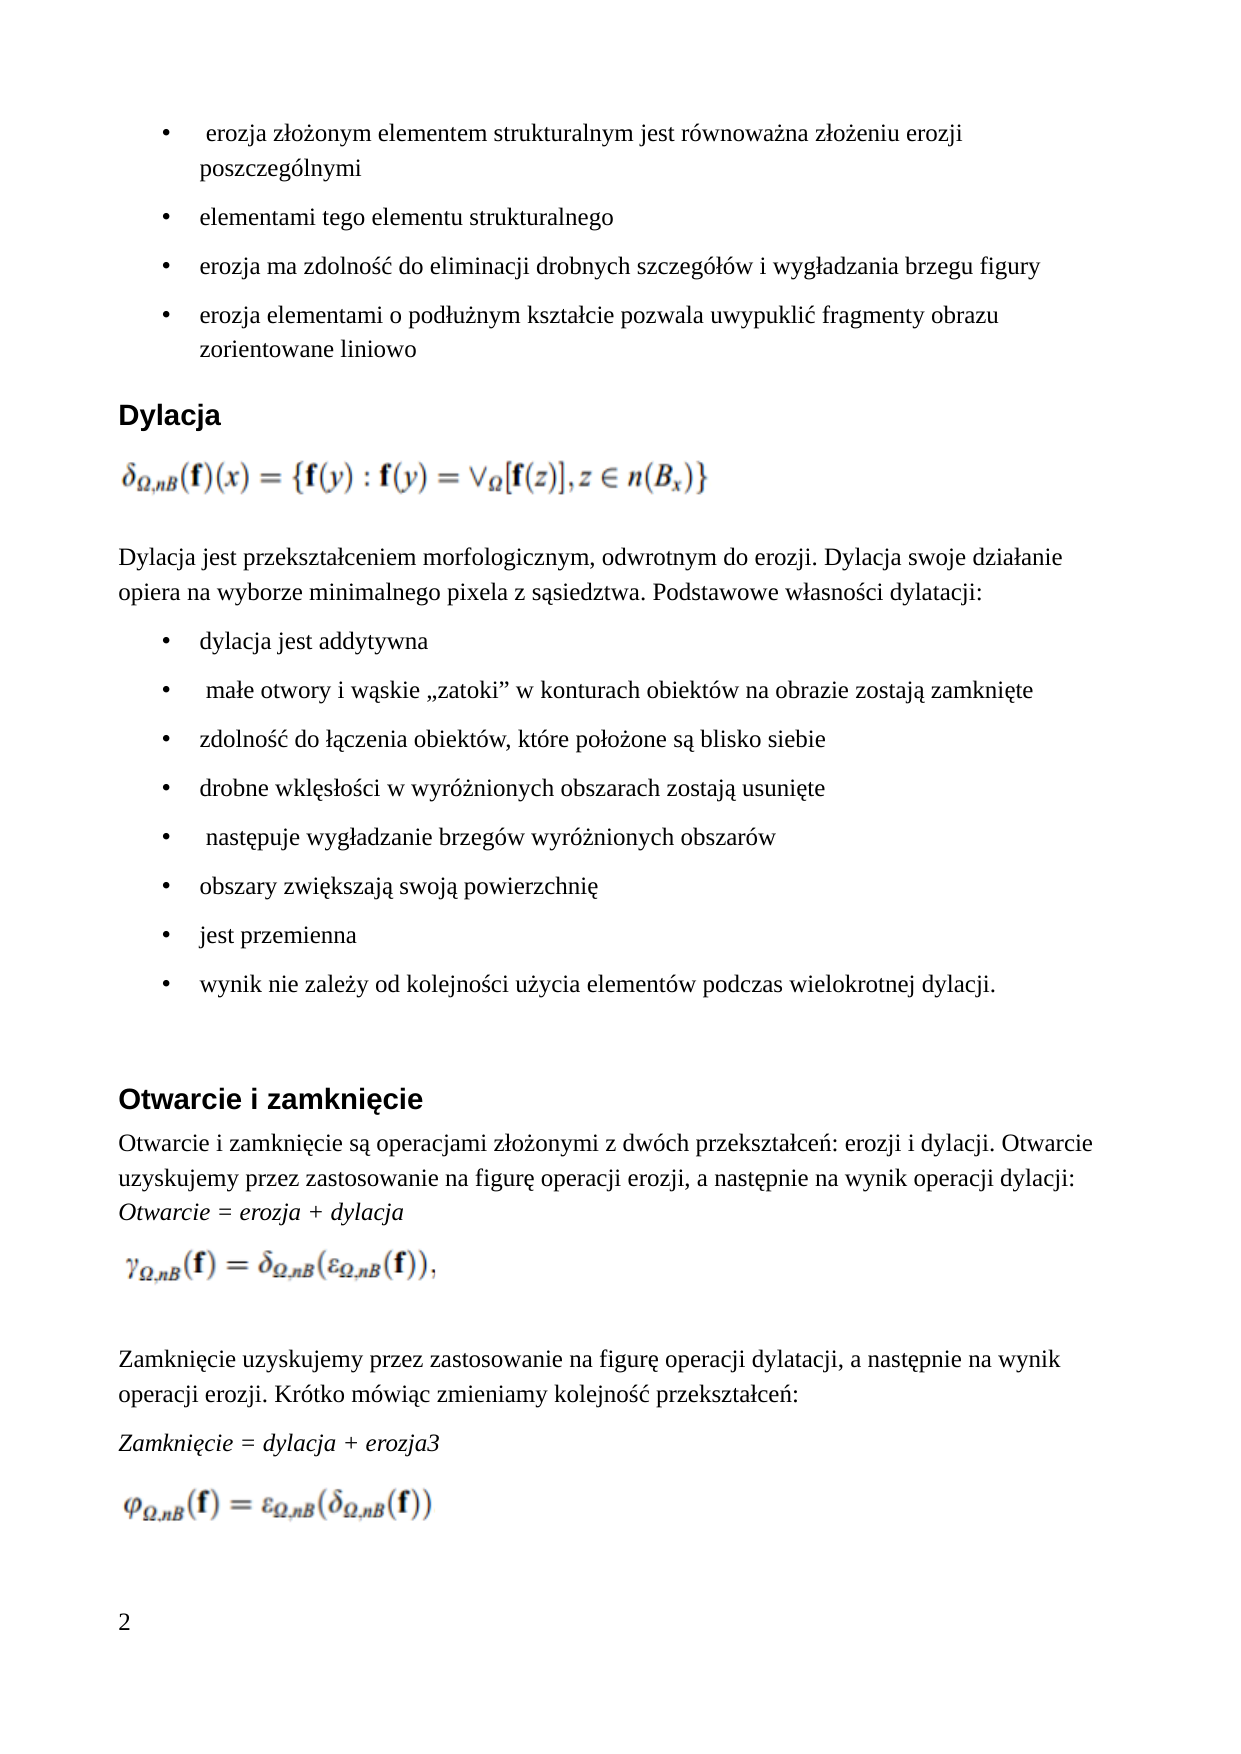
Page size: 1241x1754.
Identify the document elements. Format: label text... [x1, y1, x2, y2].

text Zamknięcie = dylacja + erozja3 [118, 1428, 1122, 1457]
list erozja ma zdolność do eliminacji drobnych szczegółów i wygładzania brzegu figury [162, 251, 1122, 279]
list następuje wygładzanie brzegów wyróżnionych obszarów [162, 822, 1122, 851]
list dylacja jest addytywna [162, 626, 1122, 654]
text Dylacja jest przekształceniem morfologicznym, odwrotnym do erozji. Dylacja swoje działanie opiera na wyborze minimalnego pixela z sąsiedztwa. Podstawowe własności dylatacji: [118, 542, 1122, 606]
text Otwarcie i zamknięcie są operacjami złożonymi z dwóch przekształceń: erozji i dylacji. Otwarcie uzyskujemy przez zastosowanie na figurę operacji erozji, a następnie na wynik operacji dylacji: Otwarcie = erozja + dylacja [118, 1128, 1122, 1226]
list zdolność do łączenia obiektów, które położone są blisko siebie [162, 724, 1122, 753]
list drobne wklęsłości w wyróżnionych obszarach zostają usunięte [162, 773, 1122, 802]
list małe otwory i wąskie „zatoki” w konturach obiektów na obrazie zostają zamknięte [162, 675, 1122, 704]
list erozja elementami o podłużnym kształcie pozwala uwypuklić fragmenty obrazu zorientowane liniowo [162, 300, 1122, 363]
picture [117, 1246, 435, 1287]
list obszary zwiększają swoją powierzchnię [162, 871, 1122, 900]
text Zamknięcie uzyskujemy przez zastosowanie na figurę operacji dylatacji, a następnie na wynik operacji erozji. Krótko mówiąc zmieniamy kolejność przekształceń: [118, 1344, 1122, 1408]
subtitle Otwarcie i zamknięcie [118, 1082, 1122, 1116]
list jest przemienna [162, 920, 1122, 949]
picture [121, 1480, 435, 1535]
subtitle Dylacja [118, 398, 1122, 432]
list elementami tego elementu strukturalnego [162, 202, 1122, 230]
picture [119, 453, 712, 501]
list wynik nie zależy od kolejności użycia elementów podczas wielokrotnej dylacji. [162, 969, 1122, 998]
list erozja złożonym elementem strukturalnym jest równoważna złożeniu erozji poszczególnymi [162, 118, 1122, 181]
